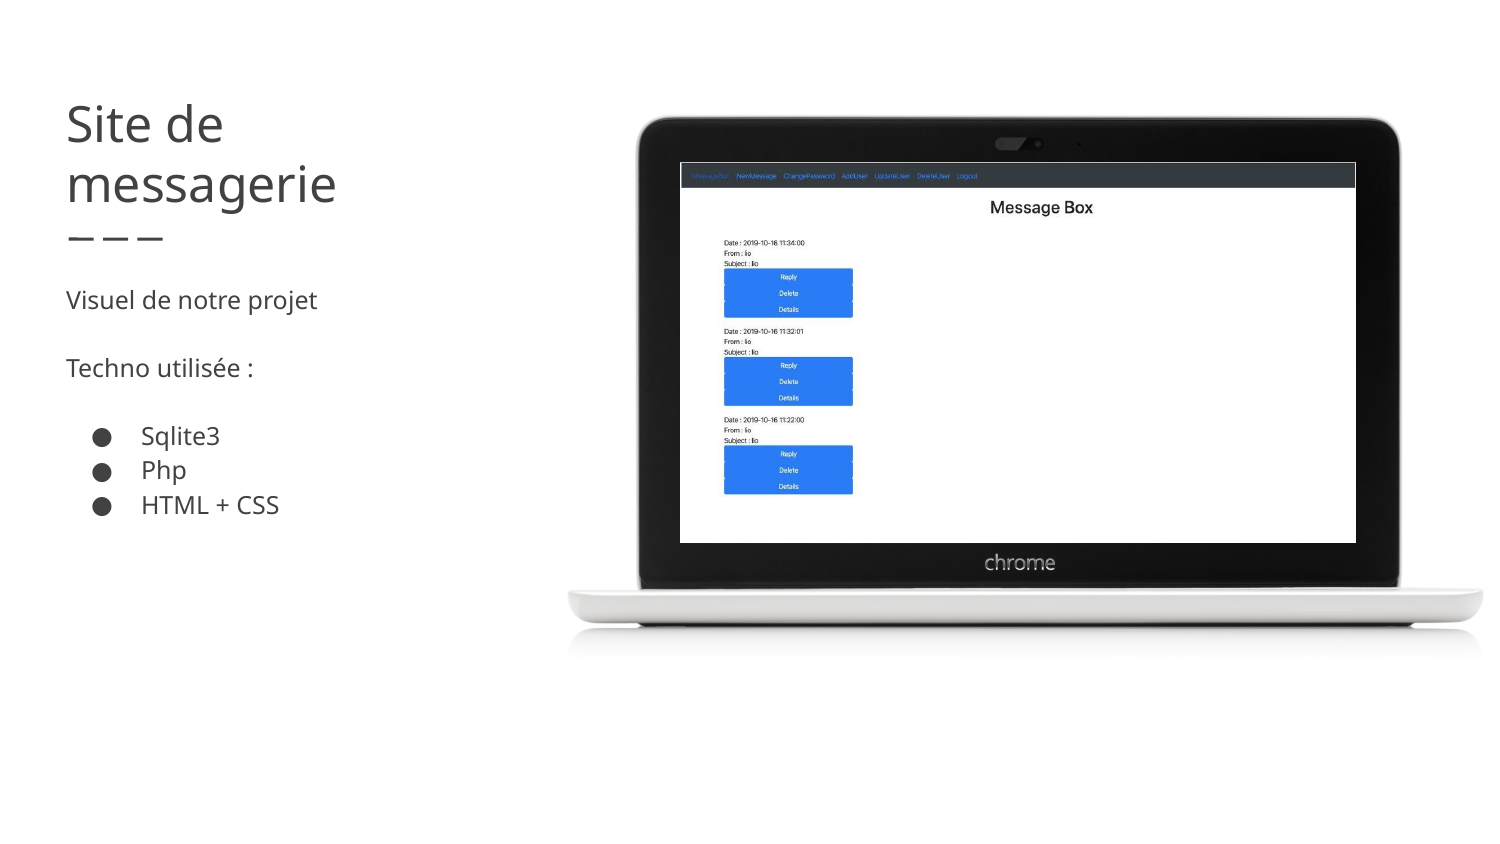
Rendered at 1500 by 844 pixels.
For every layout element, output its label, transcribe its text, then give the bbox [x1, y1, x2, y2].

title Site de messagerie [51, 103, 512, 228]
list Visuel de notre projet Techno utilisée : Sqlite3 Php HTML + CSS [51, 265, 512, 750]
picture [566, 114, 1484, 659]
